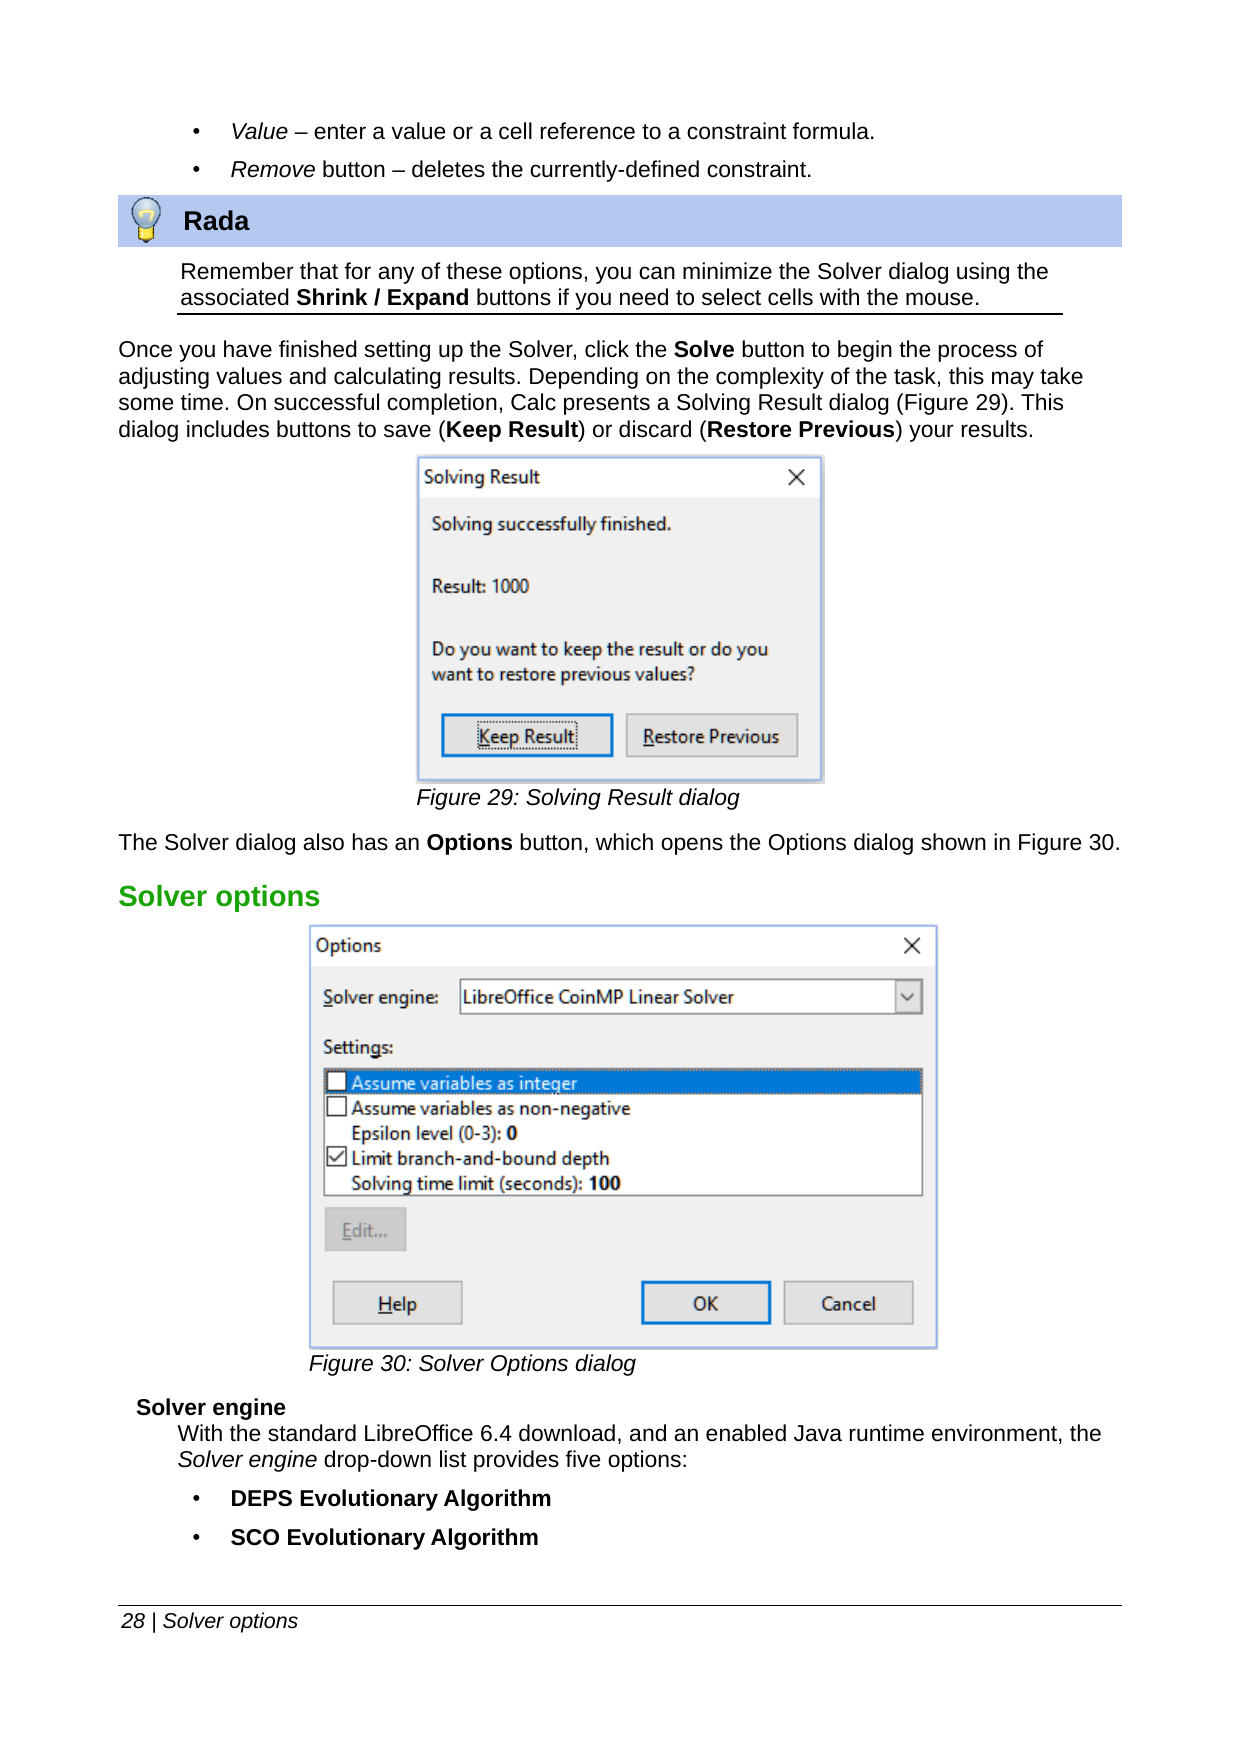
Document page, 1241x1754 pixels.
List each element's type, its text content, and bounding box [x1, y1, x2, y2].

list Value – enter a value or a cell reference to a constraint formula. [192, 118, 1122, 144]
subtitle Rada [118, 195, 1122, 247]
picture [308, 924, 939, 1350]
text Remember that for any of these options, you can minimize the Solver dialog using the associated Shrink / Expand buttons if you need to select cells with the mouse. [177, 254, 1063, 313]
text Figure 30: Solver Options dialog [309, 1350, 938, 1376]
list DEPS Evolutionary Algorithm [192, 1485, 1122, 1511]
subtitle Solver options [118, 879, 1122, 913]
text The Solver dialog also has an Options button, which opens the Options dialog shown in Figure 30. [118, 829, 1122, 856]
text With the standard LibreOffice 6.4 download, and an enabled Java runtime environment, the Solver engine drop-down list provides five options: [177, 1420, 1122, 1473]
picture [415, 454, 825, 784]
text Figure 29: Solving Result dialog [416, 784, 824, 810]
list SCO Evolutionary Algorithm [192, 1523, 1122, 1550]
list Remove button – deletes the currently-defined constraint. [192, 156, 1122, 183]
text Solver engine [136, 1393, 1122, 1420]
text Once you have finished setting up the Solver, click the Solve button to begin the process of adjusting values and calculating results. Depending on the complexity of the task, this may take some time. On successful completion, Calc presents a Solving Result dialog (Figure 29). This dialog includes buttons to save (Keep Result) or discard (Restore Previous) your results. [118, 336, 1122, 442]
picture [119, 195, 170, 246]
